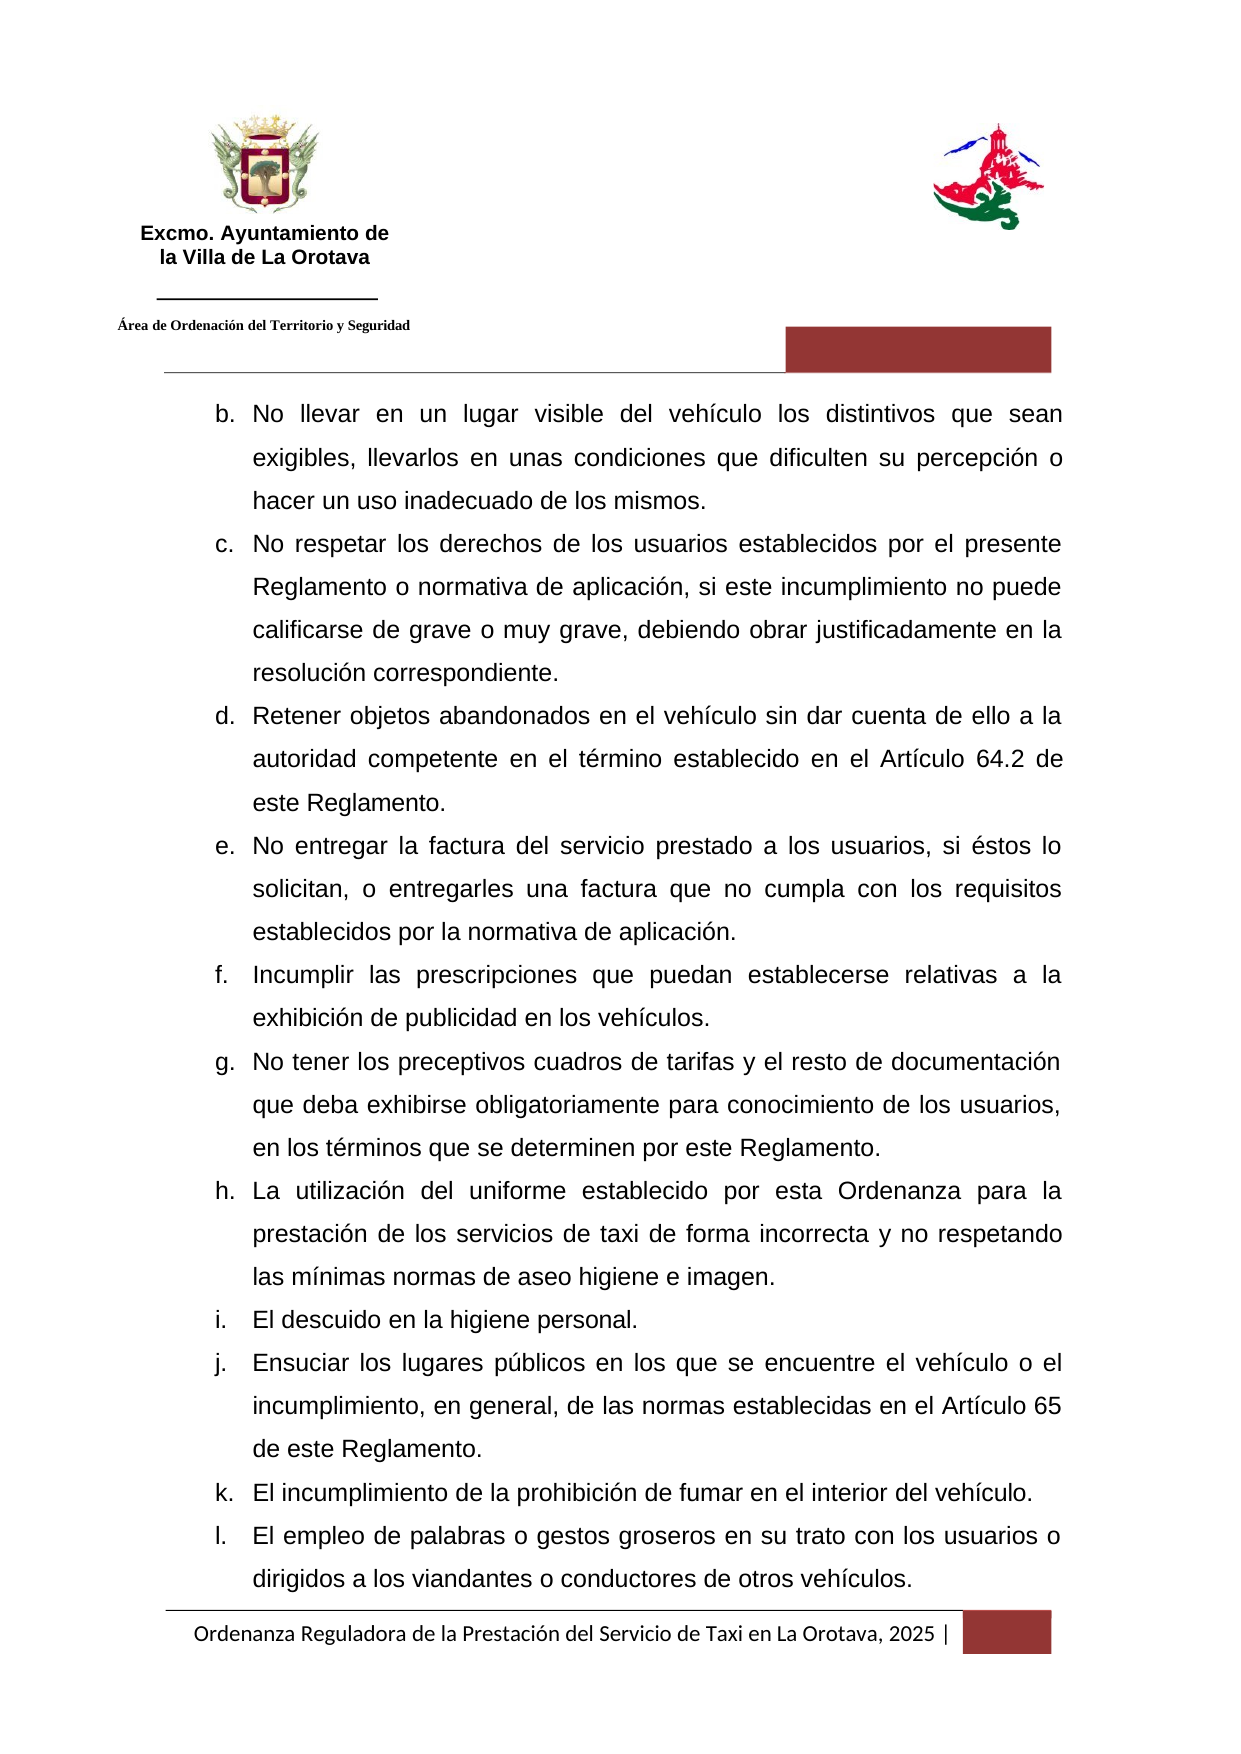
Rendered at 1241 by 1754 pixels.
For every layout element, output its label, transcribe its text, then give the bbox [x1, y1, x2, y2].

list Retener objetos abandonados en el vehículo sin dar cuenta de ello a la autoridad competente en el término establecido en el Artículo 64.2 de este Reglamento. [215, 701, 1064, 816]
list No respetar los derechos de los usuarios establecidos por el presente Reglamento o normativa de aplicación, si este incumplimiento no puede calificarse de grave o muy grave, debiendo obrar justificadamente en la resolución correspondiente. [215, 529, 1063, 687]
picture [208, 105, 323, 214]
list No llevar en un lugar visible del vehículo los distintivos que sean exigibles, llevarlos en unas condiciones que dificulten su percepción o hacer un uso inadecuado de los mismos. [215, 399, 1063, 514]
list Incumplir las prescripciones que puedan establecerse relativas a la exhibición de publicidad en los vehículos. [215, 960, 1063, 1032]
list El empleo de palabras o gestos groseros en su trato con los usuarios o dirigidos a los viandantes o conductores de otros vehículos. [215, 1521, 1062, 1593]
list El incumplimiento de la prohibición de fumar en el interior del vehículo. [215, 1478, 1103, 1506]
list La utilización del uniforme establecido por esta Ordenanza para la prestación de los servicios de taxi de forma incorrecta y no respetando las mínimas normas de aseo higiene e imagen. [215, 1176, 1063, 1291]
list El descuido en la higiene personal. [215, 1305, 1103, 1334]
list No entregar la factura del servicio prestado a los usuarios, si éstos lo solicitan, o entregarles una factura que no cumpla con los requisitos establecidos por la normativa de aplicación. [215, 831, 1063, 946]
list Ensuciar los lugares públicos en los que se encuentre el vehículo o el incumplimiento, en general, de las normas establecidas en el Artículo 65 de este Reglamento. [215, 1348, 1064, 1463]
picture [933, 123, 1045, 230]
list No tener los preceptivos cuadros de tarifas y el resto de documentación que deba exhibirse obligatoriamente para conocimiento de los usuarios, en los términos que se determinen por este Reglamento. [215, 1046, 1063, 1161]
